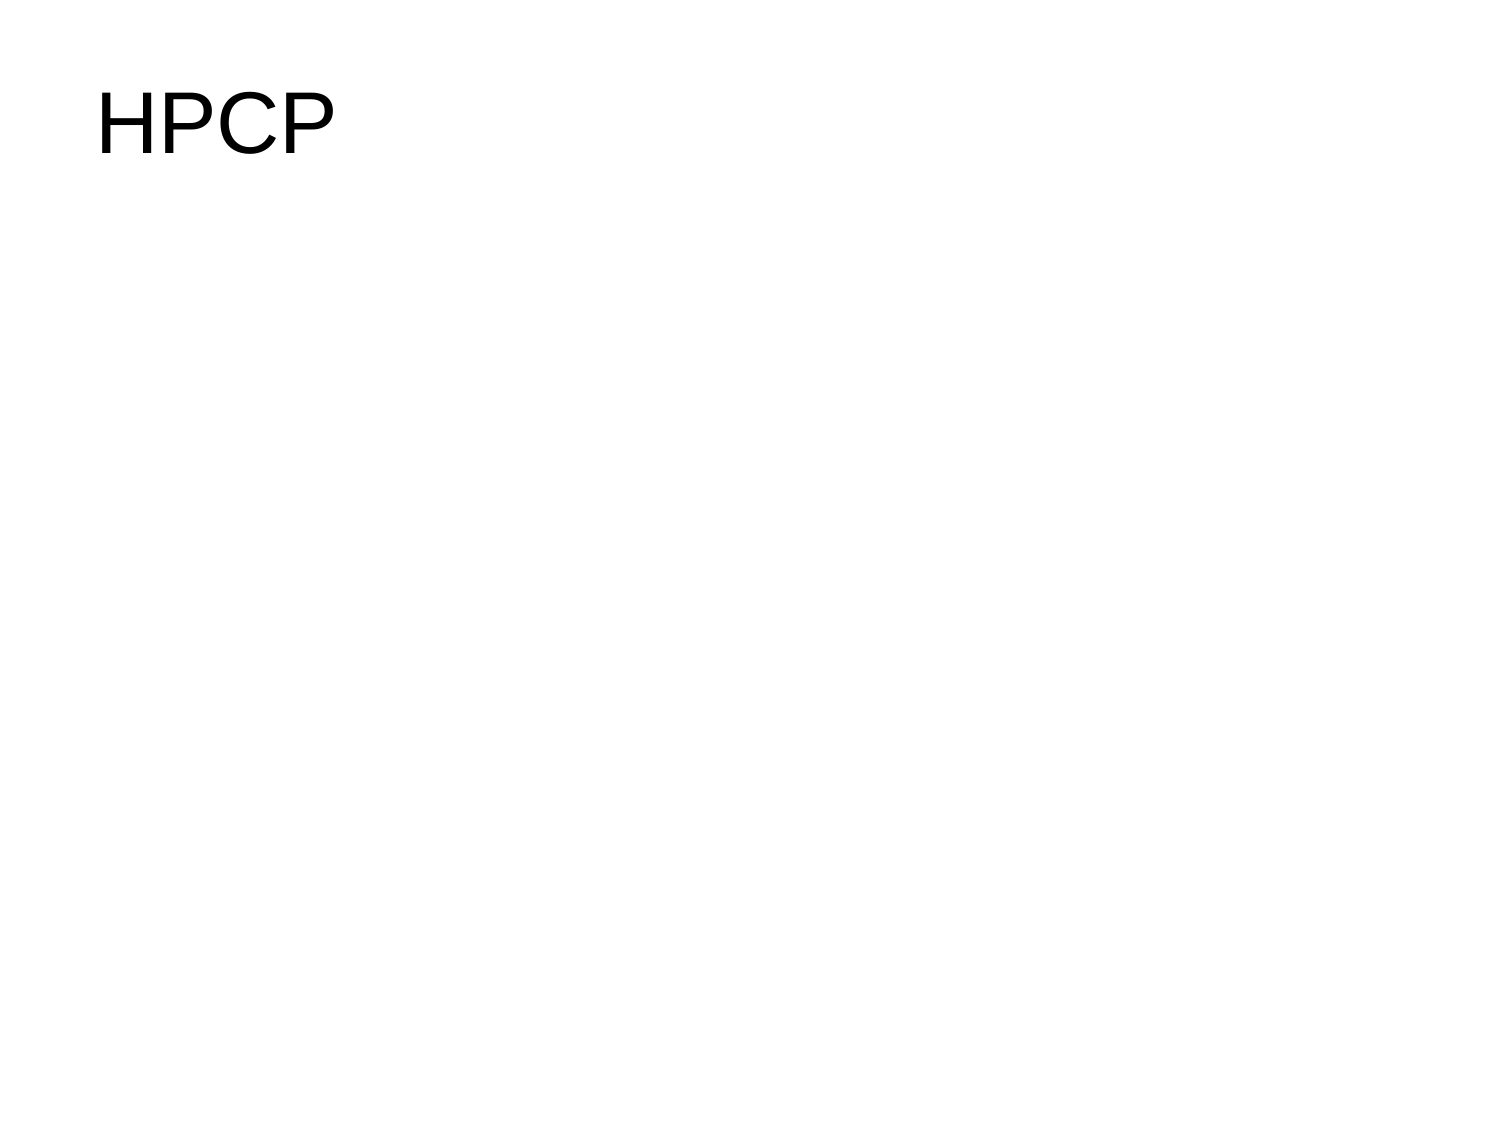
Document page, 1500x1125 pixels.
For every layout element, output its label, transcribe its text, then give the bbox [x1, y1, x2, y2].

title HPCP [38, 8, 1426, 238]
